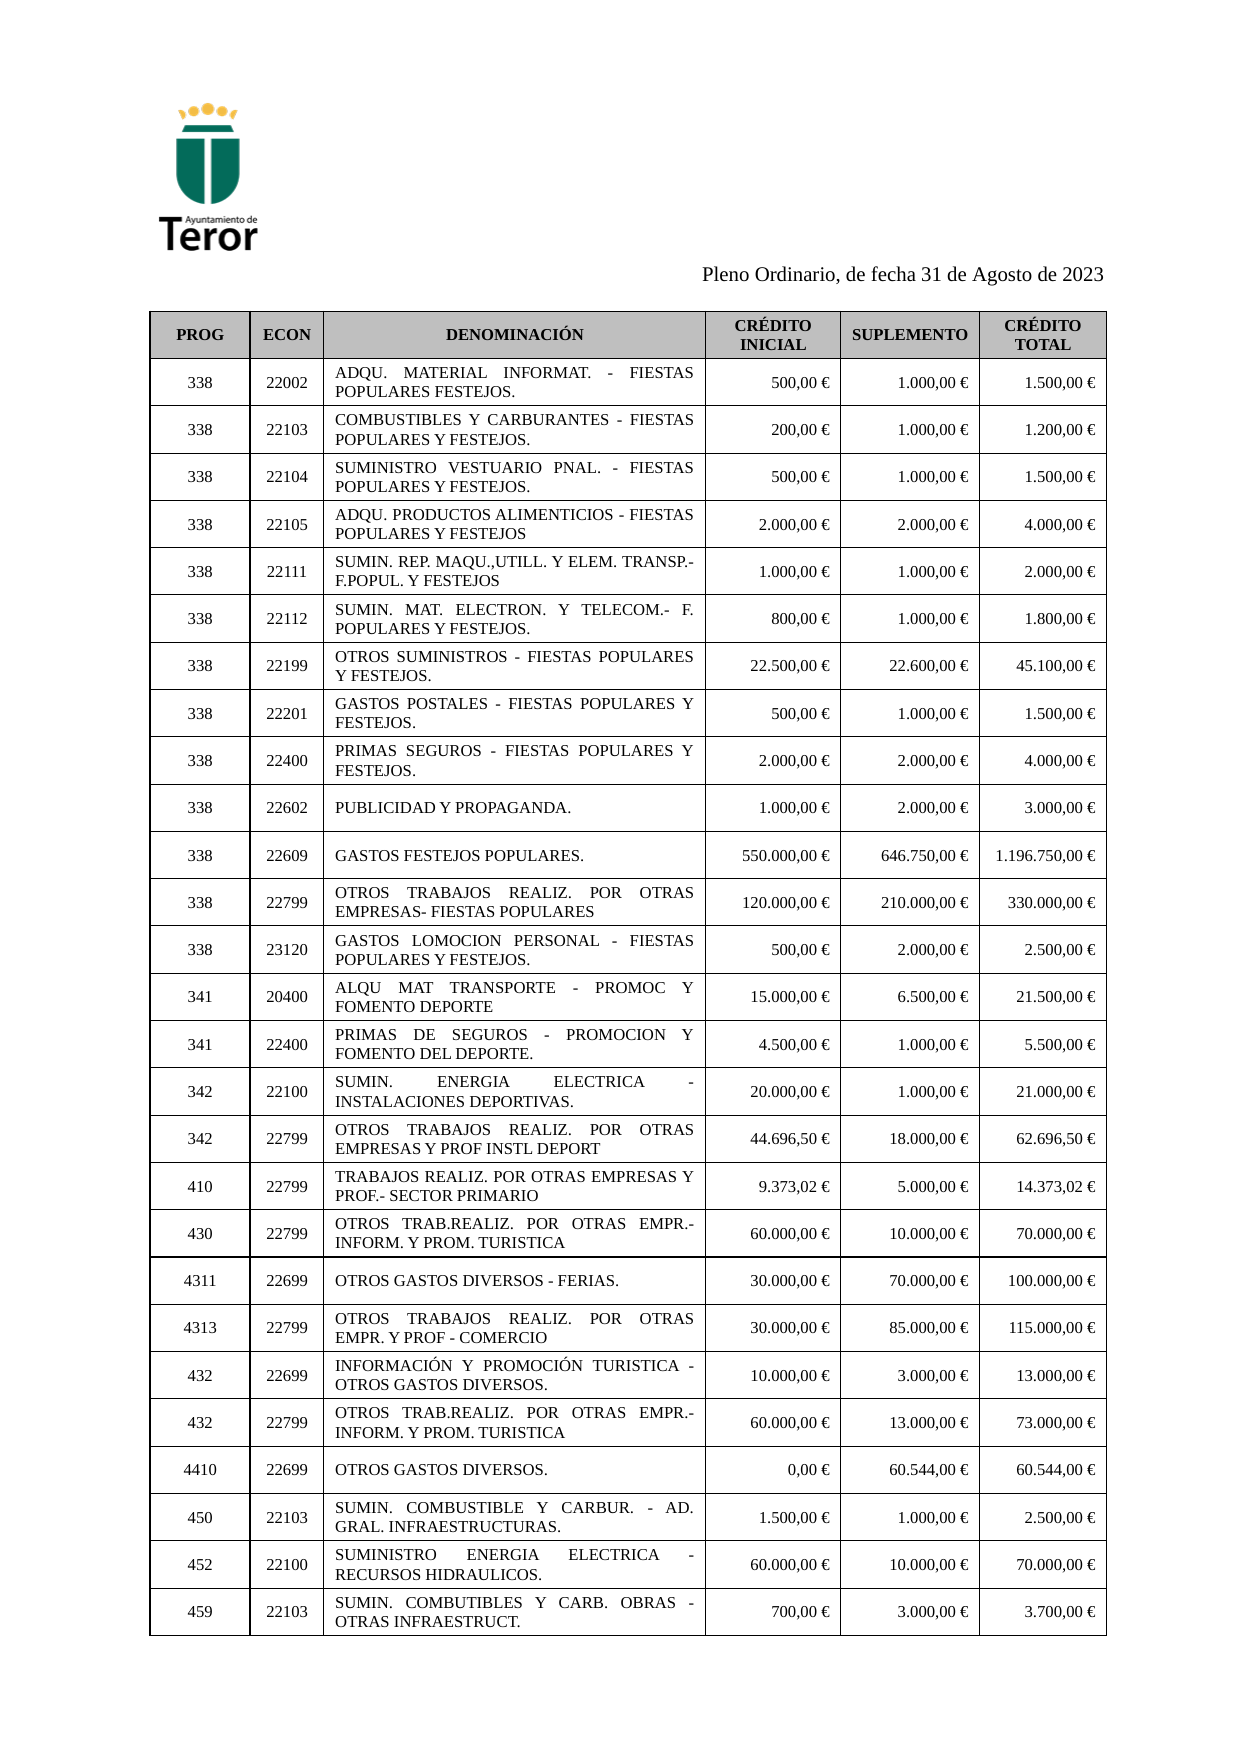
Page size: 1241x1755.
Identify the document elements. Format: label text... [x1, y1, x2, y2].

table_cell 100.000,00 € [980, 1258, 1106, 1304]
table_cell 22699 [251, 1258, 323, 1304]
table_cell 210.000,00 € [841, 879, 979, 925]
table_cell OTROS TRAB.REALIZ. POR OTRAS EMPR.-INFORM. Y PROM. TURISTICA [324, 1399, 705, 1446]
table_cell 22799 [251, 1399, 323, 1446]
table_cell OTROS SUMINISTROS - FIESTAS POPULARES Y FESTEJOS. [324, 643, 705, 689]
table_cell 1.000,00 € [841, 359, 979, 405]
table_header SUPLEMENTO [841, 312, 979, 358]
table_cell TRABAJOS REALIZ. POR OTRAS EMPRESAS Y PROF.- SECTOR PRIMARIO [324, 1163, 705, 1209]
table_cell 450 [151, 1494, 249, 1540]
table_cell 338 [151, 595, 249, 642]
table_cell 22799 [251, 1116, 323, 1162]
table_cell 22199 [251, 643, 323, 689]
table_cell 60.000,00 € [706, 1399, 840, 1446]
table_cell 4.000,00 € [980, 737, 1106, 783]
table_cell 452 [151, 1541, 249, 1587]
table_cell COMBUSTIBLES Y CARBURANTES - FIESTAS POPULARES Y FESTEJOS. [324, 406, 705, 452]
table_cell 4410 [151, 1447, 249, 1493]
table_header PROG [151, 312, 249, 358]
table_cell OTROS TRABAJOS REALIZ. POR OTRAS EMPRESAS Y PROF INSTL DEPORT [324, 1116, 705, 1162]
table_cell 338 [151, 690, 249, 736]
table_cell 13.000,00 € [841, 1399, 979, 1446]
table_cell 85.000,00 € [841, 1305, 979, 1351]
table_cell 1.800,00 € [980, 595, 1106, 642]
table_cell SUMINISTRO VESTUARIO PNAL. - FIESTAS POPULARES Y FESTEJOS. [324, 454, 705, 500]
table_cell OTROS TRAB.REALIZ. POR OTRAS EMPR.-INFORM. Y PROM. TURISTICA [324, 1210, 705, 1256]
table_cell 338 [151, 926, 249, 973]
table_cell 4.000,00 € [980, 501, 1106, 547]
table_cell 5.500,00 € [980, 1021, 1106, 1067]
table_cell 338 [151, 879, 249, 925]
table_cell 60.000,00 € [706, 1210, 840, 1256]
table_cell 700,00 € [706, 1589, 840, 1635]
table_cell 20400 [251, 974, 323, 1020]
table_cell PRIMAS SEGUROS - FIESTAS POPULARES Y FESTEJOS. [324, 737, 705, 783]
table_cell 200,00 € [706, 406, 840, 452]
table_cell 10.000,00 € [706, 1352, 840, 1398]
table_cell 22699 [251, 1447, 323, 1493]
table_cell 15.000,00 € [706, 974, 840, 1020]
table_cell 338 [151, 785, 249, 831]
table_cell 22104 [251, 454, 323, 500]
table_cell 3.000,00 € [980, 785, 1106, 831]
table_cell 22105 [251, 501, 323, 547]
table_header CRÉDITO TOTAL [980, 312, 1106, 358]
table_cell GASTOS POSTALES - FIESTAS POPULARES Y FESTEJOS. [324, 690, 705, 736]
table_cell 45.100,00 € [980, 643, 1106, 689]
table_cell 22400 [251, 1021, 323, 1067]
table_cell 1.500,00 € [706, 1494, 840, 1540]
table_cell 1.500,00 € [980, 690, 1106, 736]
table_cell OTROS GASTOS DIVERSOS. [324, 1447, 705, 1493]
table_cell 22103 [251, 1494, 323, 1540]
table_cell 22002 [251, 359, 323, 405]
table_cell 22799 [251, 1305, 323, 1351]
table_cell 22100 [251, 1541, 323, 1587]
table_cell 6.500,00 € [841, 974, 979, 1020]
table_cell 800,00 € [706, 595, 840, 642]
table_cell 22103 [251, 406, 323, 452]
table_cell 22103 [251, 1589, 323, 1635]
table_cell 2.500,00 € [980, 926, 1106, 973]
table_cell 2.000,00 € [706, 737, 840, 783]
table_cell 1.000,00 € [841, 548, 979, 594]
table_cell 550.000,00 € [706, 832, 840, 878]
table_cell 115.000,00 € [980, 1305, 1106, 1351]
table_cell 22100 [251, 1068, 323, 1114]
table_cell 430 [151, 1210, 249, 1256]
table_cell 338 [151, 832, 249, 878]
table_cell 3.000,00 € [841, 1589, 979, 1635]
table_cell 2.000,00 € [841, 737, 979, 783]
table_cell 10.000,00 € [841, 1210, 979, 1256]
table_cell 22201 [251, 690, 323, 736]
table_cell 338 [151, 454, 249, 500]
table_cell 44.696,50 € [706, 1116, 840, 1162]
table_cell 3.700,00 € [980, 1589, 1106, 1635]
table_cell 14.373,02 € [980, 1163, 1106, 1209]
table_cell 4.500,00 € [706, 1021, 840, 1067]
table_cell 500,00 € [706, 926, 840, 973]
table_cell 338 [151, 737, 249, 783]
table_cell 2.000,00 € [980, 548, 1106, 594]
table_cell OTROS TRABAJOS REALIZ. POR OTRAS EMPR. Y PROF - COMERCIO [324, 1305, 705, 1351]
table_cell 338 [151, 643, 249, 689]
table_cell 2.000,00 € [841, 926, 979, 973]
table_cell 341 [151, 1021, 249, 1067]
table_cell 22.500,00 € [706, 643, 840, 689]
table_cell 338 [151, 548, 249, 594]
table_cell 338 [151, 501, 249, 547]
table_cell 70.000,00 € [980, 1210, 1106, 1256]
table_cell 21.000,00 € [980, 1068, 1106, 1114]
table_cell SUMIN. REP. MAQU.,UTILL. Y ELEM. TRANSP.-F.POPUL. Y FESTEJOS [324, 548, 705, 594]
table_cell 1.000,00 € [706, 548, 840, 594]
table_cell 22799 [251, 879, 323, 925]
table_cell 4311 [151, 1258, 249, 1304]
table_cell 342 [151, 1116, 249, 1162]
table_cell 432 [151, 1352, 249, 1398]
table_cell 120.000,00 € [706, 879, 840, 925]
table_cell SUMIN. COMBUTIBLES Y CARB. OBRAS - OTRAS INFRAESTRUCT. [324, 1589, 705, 1635]
table_cell GASTOS FESTEJOS POPULARES. [324, 832, 705, 878]
table_cell 60.000,00 € [706, 1541, 840, 1587]
table_cell 1.200,00 € [980, 406, 1106, 452]
table_cell 1.000,00 € [706, 785, 840, 831]
table_cell ADQU. PRODUCTOS ALIMENTICIOS - FIESTAS POPULARES Y FESTEJOS [324, 501, 705, 547]
table_cell 646.750,00 € [841, 832, 979, 878]
table_cell 2.000,00 € [841, 501, 979, 547]
table_cell INFORMACIÓN Y PROMOCIÓN TURISTICA - OTROS GASTOS DIVERSOS. [324, 1352, 705, 1398]
table_cell 73.000,00 € [980, 1399, 1106, 1446]
table_cell 60.544,00 € [980, 1447, 1106, 1493]
table_cell SUMIN. MAT. ELECTRON. Y TELECOM.- F. POPULARES Y FESTEJOS. [324, 595, 705, 642]
table_cell 330.000,00 € [980, 879, 1106, 925]
table_cell 4313 [151, 1305, 249, 1351]
table_cell 2.000,00 € [841, 785, 979, 831]
table_cell 459 [151, 1589, 249, 1635]
table_cell 22699 [251, 1352, 323, 1398]
table_cell 10.000,00 € [841, 1541, 979, 1587]
table_header CRÉDITO INICIAL [706, 312, 840, 358]
table_cell 1.000,00 € [841, 406, 979, 452]
table_cell 500,00 € [706, 690, 840, 736]
table_cell 22.600,00 € [841, 643, 979, 689]
table_cell 3.000,00 € [841, 1352, 979, 1398]
table_cell 22799 [251, 1210, 323, 1256]
table_cell 342 [151, 1068, 249, 1114]
table_cell 1.000,00 € [841, 1021, 979, 1067]
table_cell 1.000,00 € [841, 1494, 979, 1540]
table_cell 410 [151, 1163, 249, 1209]
table_cell 0,00 € [706, 1447, 840, 1493]
table_header ECON [251, 312, 323, 358]
table_cell SUMINISTRO ENERGIA ELECTRICA - RECURSOS HIDRAULICOS. [324, 1541, 705, 1587]
table_cell 22112 [251, 595, 323, 642]
table_cell 2.500,00 € [980, 1494, 1106, 1540]
table_header DENOMINACIÓN [324, 312, 705, 358]
table_cell 1.000,00 € [841, 454, 979, 500]
table_cell 22111 [251, 548, 323, 594]
table_cell 1.500,00 € [980, 359, 1106, 405]
table_cell SUMIN. ENERGIA ELECTRICA - INSTALACIONES DEPORTIVAS. [324, 1068, 705, 1114]
table_cell 1.000,00 € [841, 690, 979, 736]
table_cell 432 [151, 1399, 249, 1446]
table_cell 500,00 € [706, 454, 840, 500]
table_cell SUMIN. COMBUSTIBLE Y CARBUR. - AD. GRAL. INFRAESTRUCTURAS. [324, 1494, 705, 1540]
table_cell 22400 [251, 737, 323, 783]
table_cell 9.373,02 € [706, 1163, 840, 1209]
table_cell 1.000,00 € [841, 1068, 979, 1114]
table_cell 13.000,00 € [980, 1352, 1106, 1398]
table_cell 338 [151, 359, 249, 405]
table_cell ALQU MAT TRANSPORTE - PROMOC Y FOMENTO DEPORTE [324, 974, 705, 1020]
table_cell 60.544,00 € [841, 1447, 979, 1493]
table_cell 23120 [251, 926, 323, 973]
table_cell ADQU. MATERIAL INFORMAT. - FIESTAS POPULARES FESTEJOS. [324, 359, 705, 405]
table_cell 20.000,00 € [706, 1068, 840, 1114]
table_cell 338 [151, 406, 249, 452]
table_cell 22799 [251, 1163, 323, 1209]
table_cell 1.000,00 € [841, 595, 979, 642]
table_cell 22602 [251, 785, 323, 831]
table_cell 1.500,00 € [980, 454, 1106, 500]
table_cell PUBLICIDAD Y PROPAGANDA. [324, 785, 705, 831]
table_cell 30.000,00 € [706, 1305, 840, 1351]
table_cell 2.000,00 € [706, 501, 840, 547]
table_cell PRIMAS DE SEGUROS - PROMOCION Y FOMENTO DEL DEPORTE. [324, 1021, 705, 1067]
table_cell 70.000,00 € [841, 1258, 979, 1304]
table_cell 21.500,00 € [980, 974, 1106, 1020]
table_cell GASTOS LOMOCION PERSONAL - FIESTAS POPULARES Y FESTEJOS. [324, 926, 705, 973]
table_cell 70.000,00 € [980, 1541, 1106, 1587]
table_cell 5.000,00 € [841, 1163, 979, 1209]
table_cell 500,00 € [706, 359, 840, 405]
table_cell OTROS TRABAJOS REALIZ. POR OTRAS EMPRESAS- FIESTAS POPULARES [324, 879, 705, 925]
table_cell 22609 [251, 832, 323, 878]
table_cell 341 [151, 974, 249, 1020]
table_cell 30.000,00 € [706, 1258, 840, 1304]
table_cell 1.196.750,00 € [980, 832, 1106, 878]
table_cell OTROS GASTOS DIVERSOS - FERIAS. [324, 1258, 705, 1304]
table_cell 18.000,00 € [841, 1116, 979, 1162]
table_cell 62.696,50 € [980, 1116, 1106, 1162]
